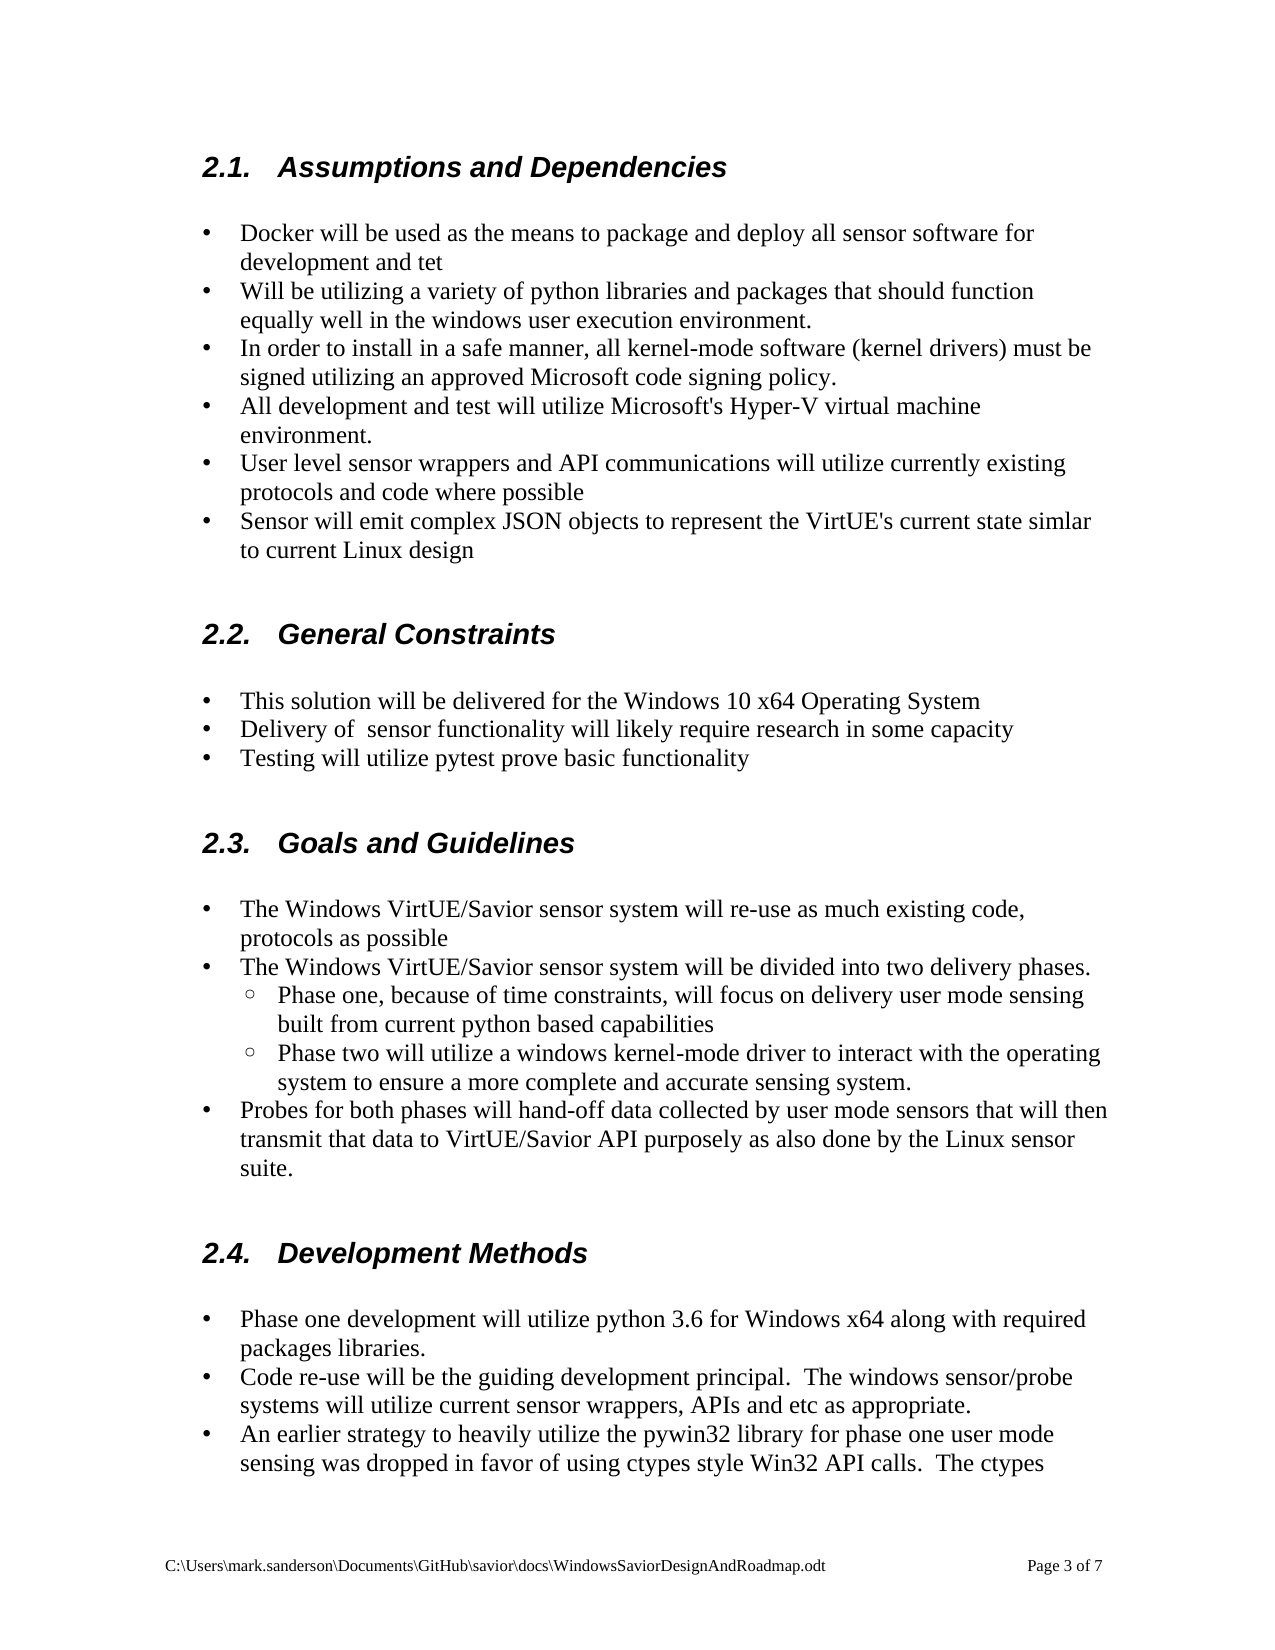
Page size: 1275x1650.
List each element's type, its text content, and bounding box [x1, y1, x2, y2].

list User level sensor wrappers and API communications will utilize currently existing protocols and code where possible [202, 448, 1110, 506]
subtitle General Constraints [202, 617, 1110, 651]
list Code re-use will be the guiding development principal. The windows sensor/probe systems will utilize current sensor wrappers, APIs and etc as appropriate. [202, 1362, 1110, 1419]
list Phase two will utilize a windows kernel-mode driver to interact with the operating system to ensure a more complete and accurate sensing system. [240, 1038, 1110, 1096]
list Testing will utilize pytest prove basic functionality [202, 743, 1110, 772]
list The Windows VirtUE/Savior sensor system will be divided into two delivery phases. [202, 952, 1110, 981]
list Will be utilizing a variety of python libraries and packages that should function equally well in the windows user execution environment. [202, 276, 1110, 333]
list All development and test will utilize Microsoft's Hyper-V virtual machine environment. [202, 391, 1110, 448]
list Probes for both phases will hand-off data collected by user mode sensors that will then transmit that data to VirtUE/Savior API purposely as also done by the Linux sensor suite. [202, 1096, 1110, 1182]
list Sensor will emit complex JSON objects to represent the VirtUE's current state simlar to current Linux design [202, 506, 1110, 563]
list In order to install in a safe manner, all kernel-mode software (kernel drivers) must be signed utilizing an approved Microsoft code signing policy. [202, 333, 1110, 391]
list Phase one, because of time constraints, will focus on delivery user mode sensing built from current python based capabilities [240, 981, 1110, 1038]
subtitle Development Methods [202, 1236, 1110, 1269]
list Delivery of sensor functionality will likely require research in some capacity [202, 714, 1110, 743]
list Phase one development will utilize python 3.6 for Windows x64 along with required packages libraries. [202, 1304, 1110, 1362]
list This solution will be delivered for the Windows 10 x64 Operating System [202, 686, 1110, 714]
subtitle Assumptions and Dependencies [202, 150, 1110, 183]
subtitle Goals and Guidelines [202, 826, 1110, 859]
list The Windows VirtUE/Savior sensor system will re-use as much existing code, protocols as possible [202, 894, 1110, 952]
list Docker will be used as the means to package and deploy all sensor software for development and tet [202, 218, 1110, 276]
list An earlier strategy to heavily utilize the pywin32 library for phase one user mode sensing was dropped in favor of using ctypes style Win32 API calls. The ctypes [202, 1419, 1110, 1477]
